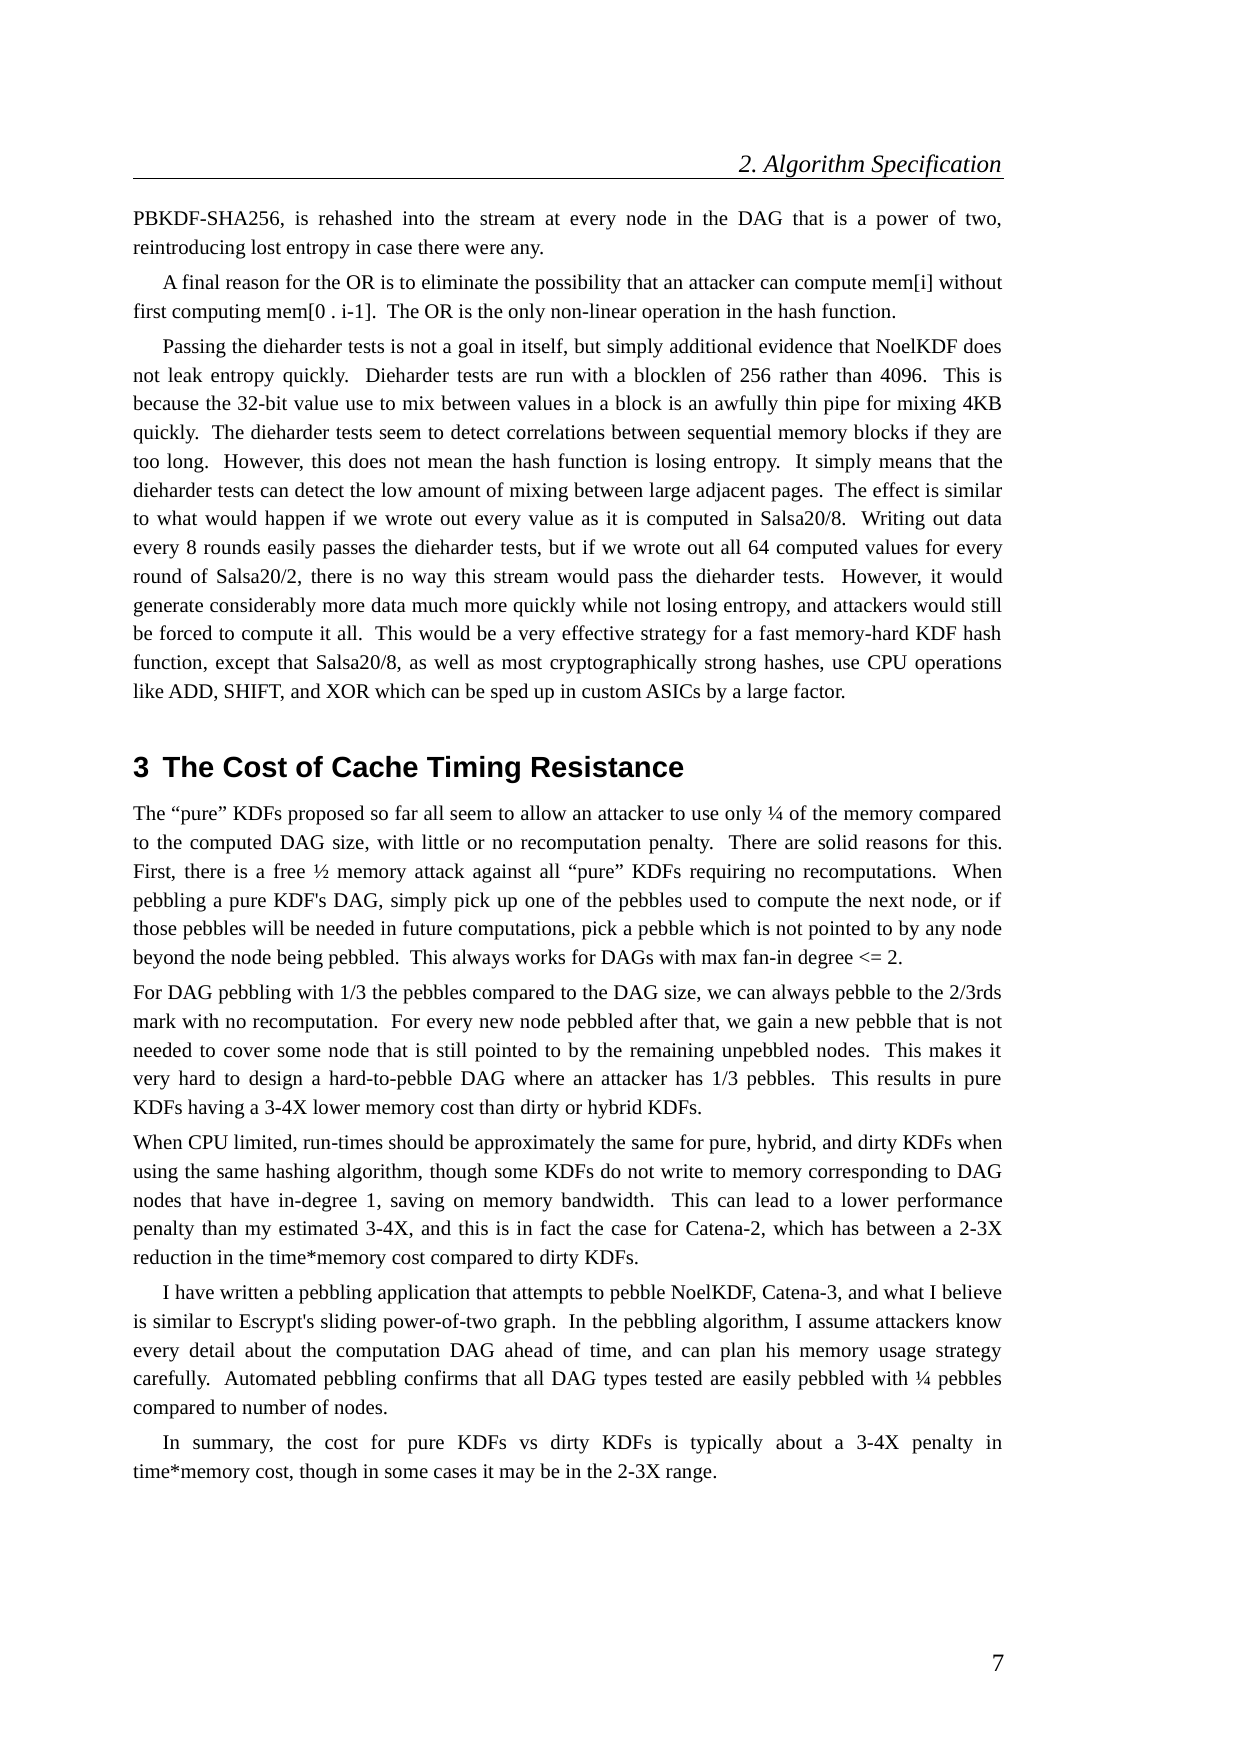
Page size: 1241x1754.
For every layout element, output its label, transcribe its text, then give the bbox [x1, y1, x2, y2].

subtitle The Cost of Cache Timing Resistance [133, 751, 1004, 784]
text I have written a pebbling application that attempts to pebble NoelKDF, Catena-3, and what I believe is similar to Escrypt's sliding power-of-two graph. In the pebbling algorithm, I assume attackers know every detail about the computation DAG ahead of time, and can plan his memory usage strategy carefully. Automated pebbling confirms that all DAG types tested are easily pebbled with ¼ pebbles compared to number of nodes. [133, 1281, 1004, 1419]
text Passing the dieharder tests is not a goal in itself, but simply additional evidence that NoelKDF does not leak entropy quickly. Dieharder tests are run with a blocklen of 256 rather than 4096. This is because the 32-bit value use to mix between values in a block is an awfully thin pipe for mixing 4KB quickly. The dieharder tests seem to detect correlations between sequential memory blocks if they are too long. However, this does not mean the hash function is losing entropy. It simply means that the dieharder tests can detect the low amount of mixing between large adjacent pages. The effect is similar to what would happen if we wrote out every value as it is computed in Salsa20/8. Writing out data every 8 rounds easily passes the dieharder tests, but if we wrote out all 64 computed values for every round of Salsa20/2, there is no way this stream would pass the dieharder tests. However, it would generate considerably more data much more quickly while not losing entropy, and attackers would still be forced to compute it all. This would be a very effective strategy for a fast memory-hard KDF hash function, except that Salsa20/8, as well as most cryptographically strong hashes, use CPU operations like ADD, SHIFT, and XOR which can be sped up in custom ASICs by a large factor. [133, 335, 1004, 703]
text A final reason for the OR is to eliminate the possibility that an attacker can compute mem[i] without first computing mem[0 . i-1]. The OR is the only non-linear operation in the hash function. [133, 271, 1004, 323]
text For DAG pebbling with 1/3 the pebbles compared to the DAG size, we can always pebble to the 2/3rds mark with no recomputation. For every new node pebbled after that, we gain a new pebble that is not needed to cover some node that is still pointed to by the remaining unpebbled nodes. This makes it very hard to design a hard-to-pebble DAG where an attacker has 1/3 pebbles. This results in pure KDFs having a 3-4X lower memory cost than dirty or hybrid KDFs. [133, 981, 1004, 1119]
text In summary, the cost for pure KDFs vs dirty KDFs is typically about a 3-4X penalty in time*memory cost, though in some cases it may be in the 2-3X range. [133, 1431, 1004, 1483]
text PBKDF-SHA256, is rehashed into the stream at every node in the DAG that is a power of two, reintroducing lost entropy in case there were any. [133, 207, 1004, 259]
text When CPU limited, run-times should be approximately the same for pure, hybrid, and dirty KDFs when using the same hashing algorithm, though some KDFs do not write to memory corresponding to DAG nodes that have in-degree 1, saving on memory bandwidth. This can lead to a lower performance penalty than my estimated 3-4X, and this is in fact the case for Catena-2, which has between a 2-3X reduction in the time*memory cost compared to dirty KDFs. [133, 1131, 1004, 1269]
text The “pure” KDFs proposed so far all seem to allow an attacker to use only ¼ of the memory compared to the computed DAG size, with little or no recomputation penalty. There are solid reasons for this. First, there is a free ½ memory attack against all “pure” KDFs requiring no recomputations. When pebbling a pure KDF's DAG, simply pick up one of the pebbles used to compute the next node, or if those pebbles will be needed in future computations, pick a pebble which is not pointed to by any node beyond the node being pebbled. This always works for DAGs with max fan-in degree <= 2. [133, 802, 1004, 969]
